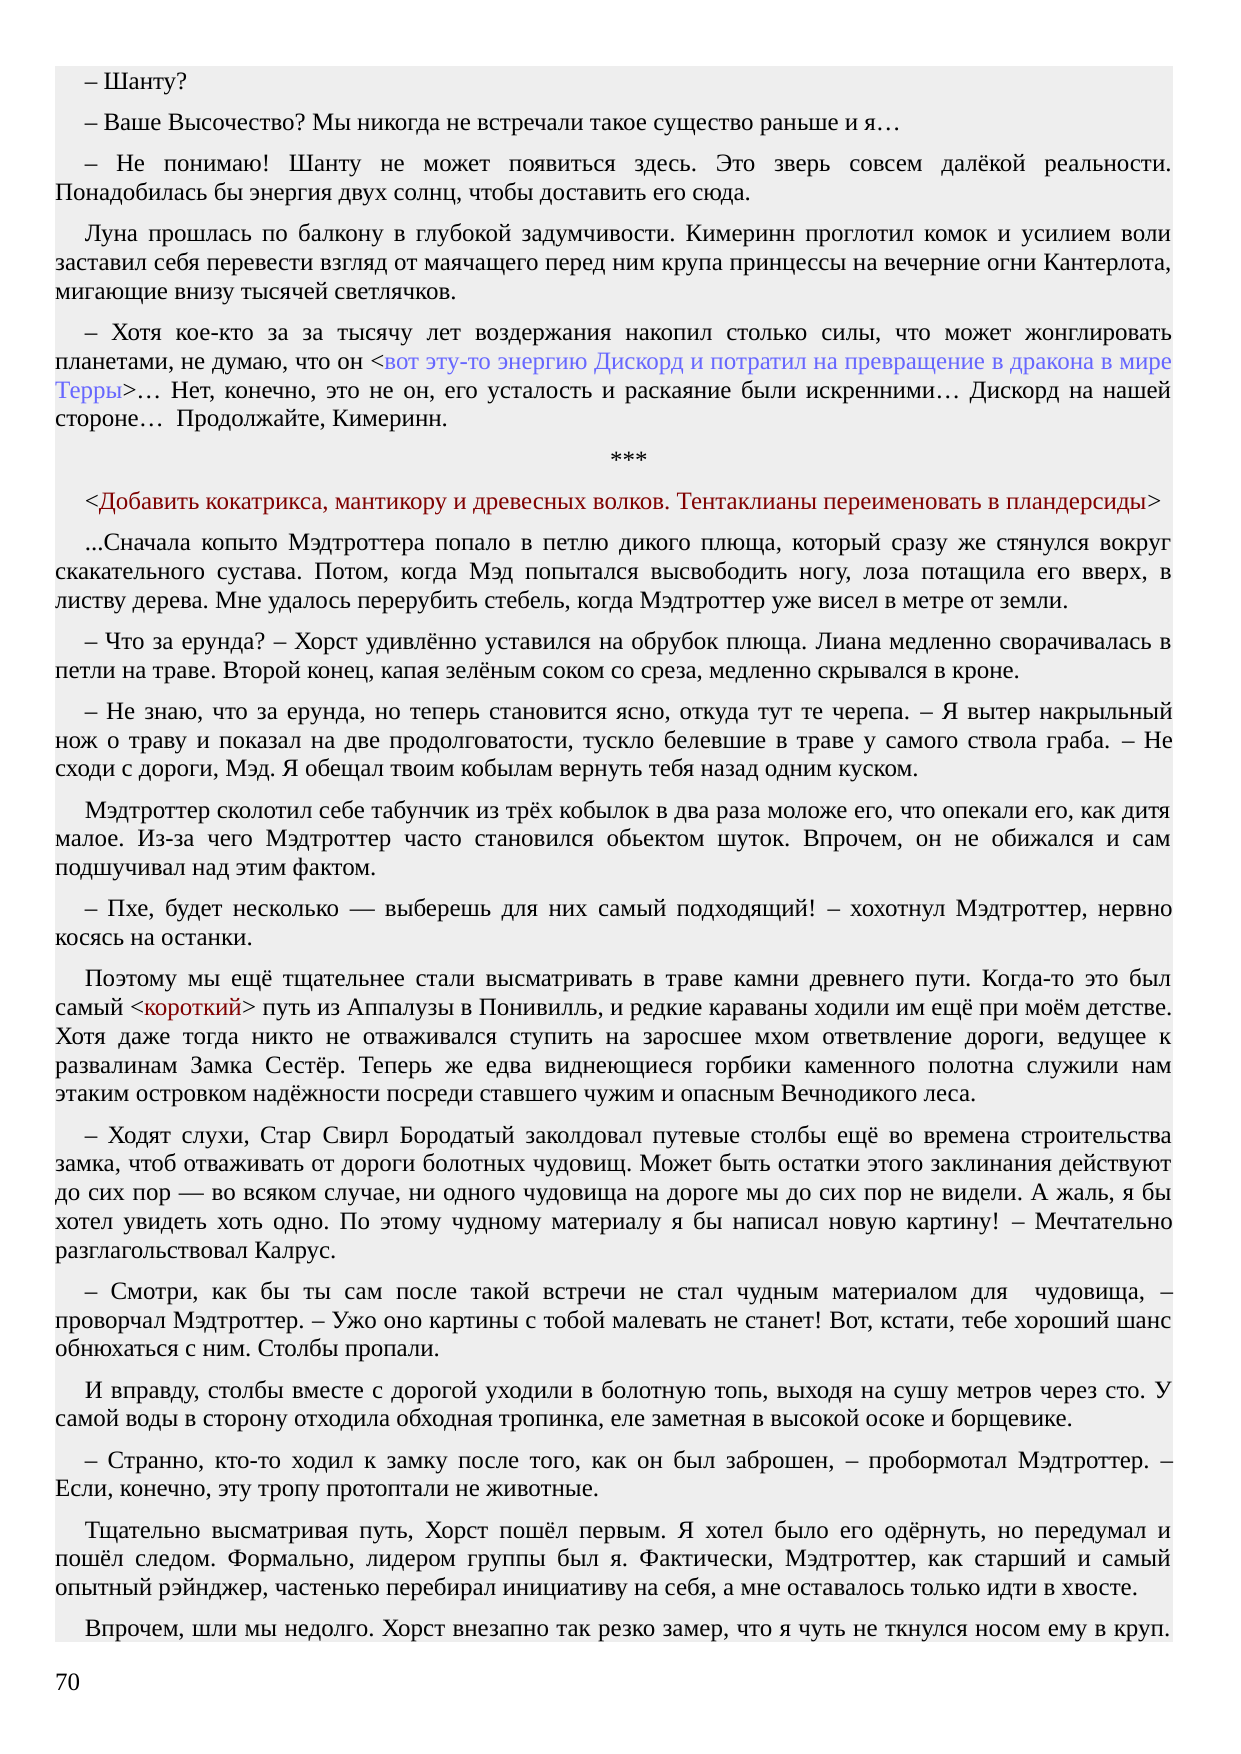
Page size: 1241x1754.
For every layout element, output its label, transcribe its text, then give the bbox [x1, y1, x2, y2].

text Луна прошлась по балкону в глубокой задумчивости. Кимеринн проглотил комок и усилием воли заставил себя перевести взгляд от маячащего перед ним крупа принцессы на вечерние огни Кантерлота, мигающие внизу тысячей светлячков. [55, 218, 1173, 305]
text – Хотя кое-кто за за тысячу лет воздержания накопил столько силы, что может жонглировать планетами, не думаю, что он <вот эту-то энергию Дискорд и потратил на превращение в дракона в мире Терры>… Нет, конечно, это не он, его усталость и раскаяние были искренними… Дискорд на нашей стороне… Продолжайте, Кимеринн. [55, 317, 1173, 432]
text Поэтому мы ещё тщательнее стали высматривать в траве камни древнего пути. Когда-то это был самый <короткий> путь из Аппалузы в Понивилль, и редкие караваны ходили им ещё при моём детстве. Хотя даже тогда никто не отваживался ступить на заросшее мхом ответвление дороги, ведущее к развалинам Замка Сестёр. Теперь же едва виднеющиеся горбики каменного полотна служили нам этаким островком надёжности посреди ставшего чужим и опасным Вечнодикого леса. [55, 963, 1173, 1107]
text – Смотри, как бы ты сам после такой встречи не стал чудным материалом для чудовища, – проворчал Мэдтроттер. – Ужо оно картины с тобой малевать не станет! Вот, кстати, тебе хороший шанс обнюхаться с ним. Столбы пропали. [55, 1276, 1173, 1362]
text – Пхе, будет несколько — выберешь для них самый подходящий! – хохотнул Мэдтроттер, нервно косясь на останки. [55, 893, 1173, 951]
text *** [55, 445, 1173, 473]
text <Добавить кокатрикса, мантикору и древесных волков. Тентаклианы переименовать в пландерсиды> [55, 486, 1173, 515]
text – Не понимаю! Шанту не может появиться здесь. Это зверь совсем далёкой реальности. Понадобилась бы энергия двух солнц, чтобы доставить его сюда. [55, 148, 1173, 206]
text – Шанту? [55, 66, 1173, 95]
text – Ваше Высочество? Мы никогда не встречали такое существо раньше и я… [55, 107, 1173, 136]
text Тщательно высматривая путь, Хорст пошёл первым. Я хотел было его одёрнуть, но передумал и пошёл следом. Формально, лидером группы был я. Фактически, Мэдтроттер, как старший и самый опытный рэйнджер, частенько перебирал инициативу на себя, а мне оставалось только идти в хвосте. [55, 1515, 1173, 1601]
text Впрочем, шли мы недолго. Хорст внезапно так резко замер, что я чуть не ткнулся носом ему в круп. [55, 1613, 1173, 1642]
text – Что за ерунда? – Хорст удивлённо уставился на обрубок плюща. Лиана медленно сворачивалась в петли на траве. Второй конец, капая зелёным соком со среза, медленно скрывался в кроне. [55, 626, 1173, 683]
text – Не знаю, что за ерунда, но теперь становится ясно, откуда тут те черепа. – Я вытер накрыльный нож о траву и показал на две продолговатости, тускло белевшие в траве у самого ствола граба. – Не сходи с дороги, Мэд. Я обещал твоим кобылам вернуть тебя назад одним куском. [55, 696, 1173, 782]
text – Странно, кто-то ходил к замку после того, как он был заброшен, – пробормотал Мэдтроттер. – Если, конечно, эту тропу протоптали не животные. [55, 1445, 1173, 1502]
text Мэдтроттер сколотил себе табунчик из трёх кобылок в два раза моложе его, что опекали его, как дитя малое. Из-за чего Мэдтроттер часто становился обьектом шуток. Впрочем, он не обижался и сам подшучивал над этим фактом. [55, 795, 1173, 881]
text И вправду, столбы вместе с дорогой уходили в болотную топь, выходя на сушу метров через сто. У самой воды в сторону отходила обходная тропинка, еле заметная в высокой осоке и борщевике. [55, 1375, 1173, 1432]
text – Ходят слухи, Стар Cвирл Бородатый заколдовал путевые столбы ещё во времена строительства замка, чтоб отваживать от дороги болотных чудовищ. Может быть остатки этого заклинания действуют до сих пор — во всяком случае, ни одного чудовища на дороге мы до сих пор не видели. А жаль, я бы хотел увидеть хоть одно. По этому чудному материалу я бы написал новую картину! – Мечтательно разглагольствовал Калрус. [55, 1120, 1173, 1263]
text ...Сначала копыто Мэдтроттера попало в петлю дикого плюща, который сразу же стянулся вокруг скакательного сустава. Потом, когда Мэд попытался высвободить ногу, лоза потащила его вверх, в листву дерева. Мне удалось перерубить стебель, когда Мэдтроттер уже висел в метре от земли. [55, 527, 1173, 613]
